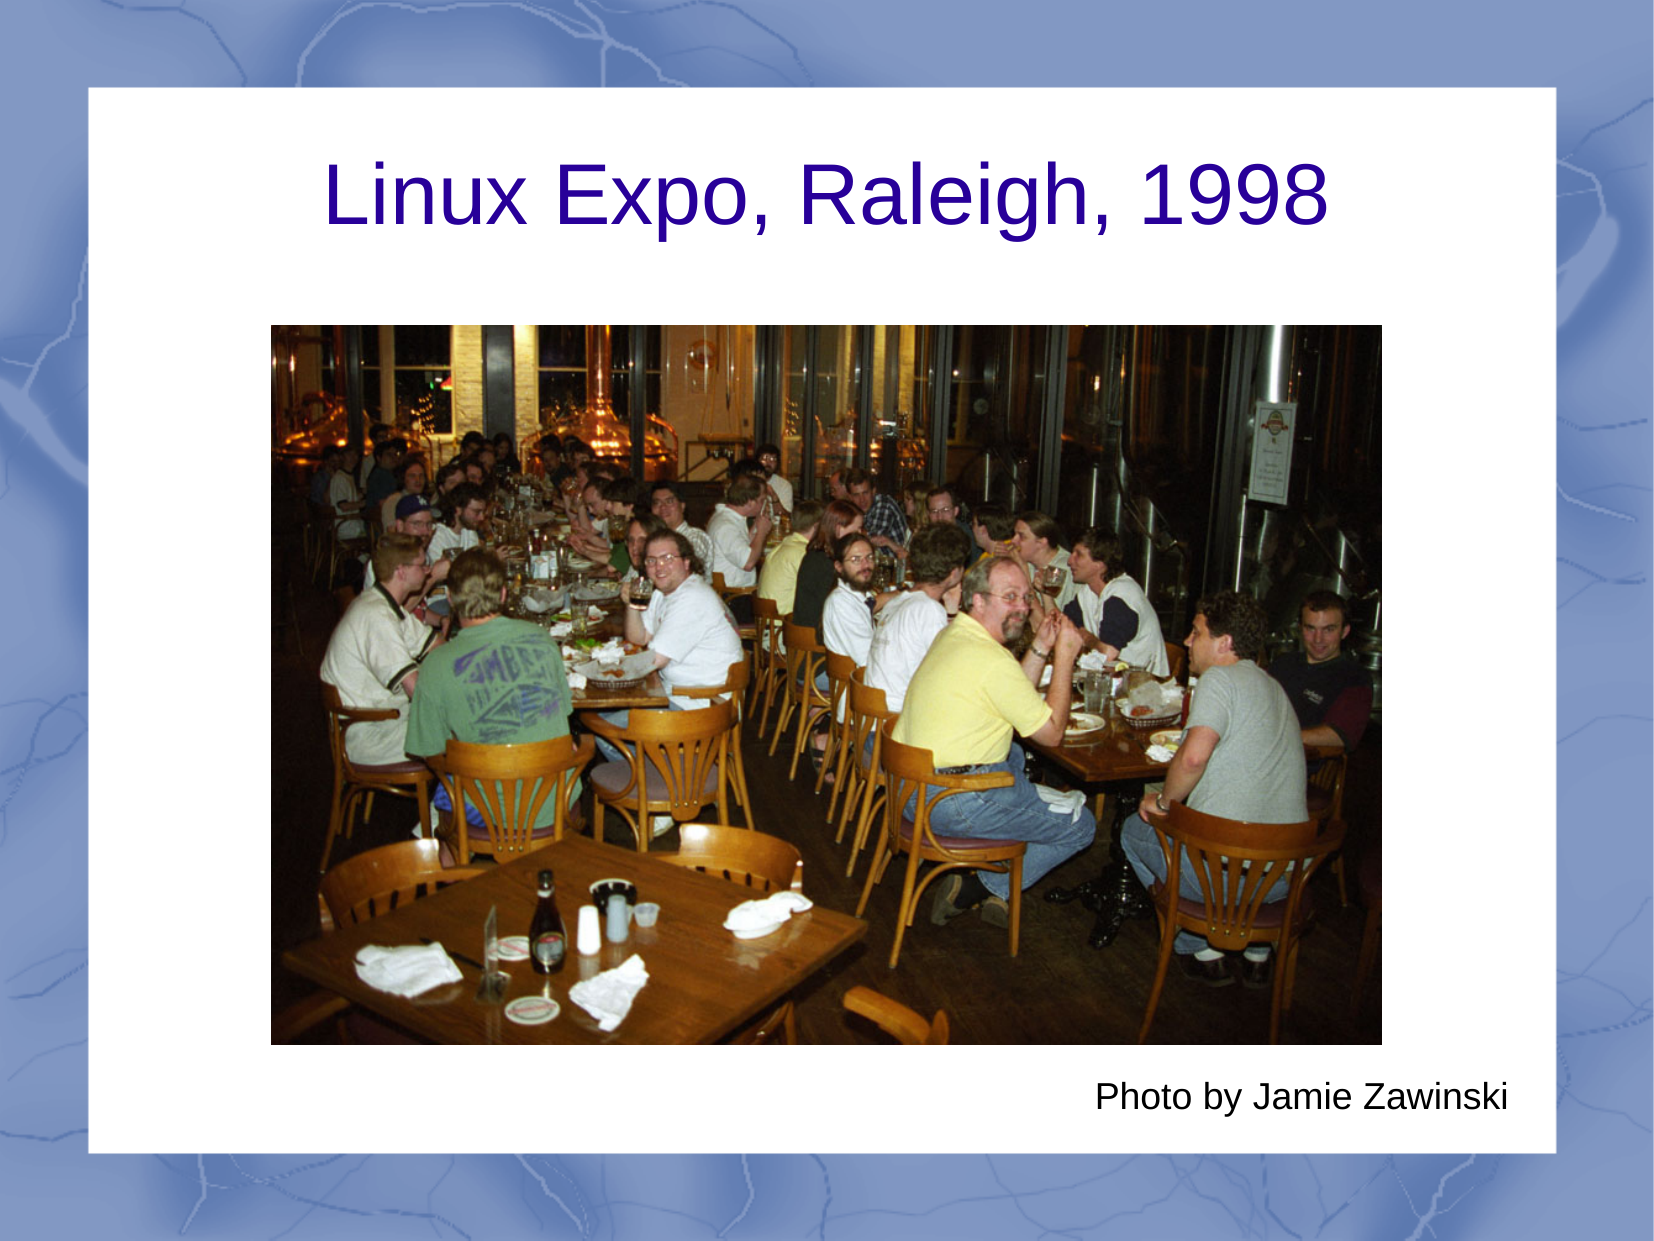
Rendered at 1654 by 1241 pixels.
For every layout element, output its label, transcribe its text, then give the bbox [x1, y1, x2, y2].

title Linux Expo, Raleigh, 1998 [118, 90, 1536, 298]
picture [0, 0, 1654, 1241]
text_box Photo by Jamie Zawinski [1080, 1068, 1523, 1126]
